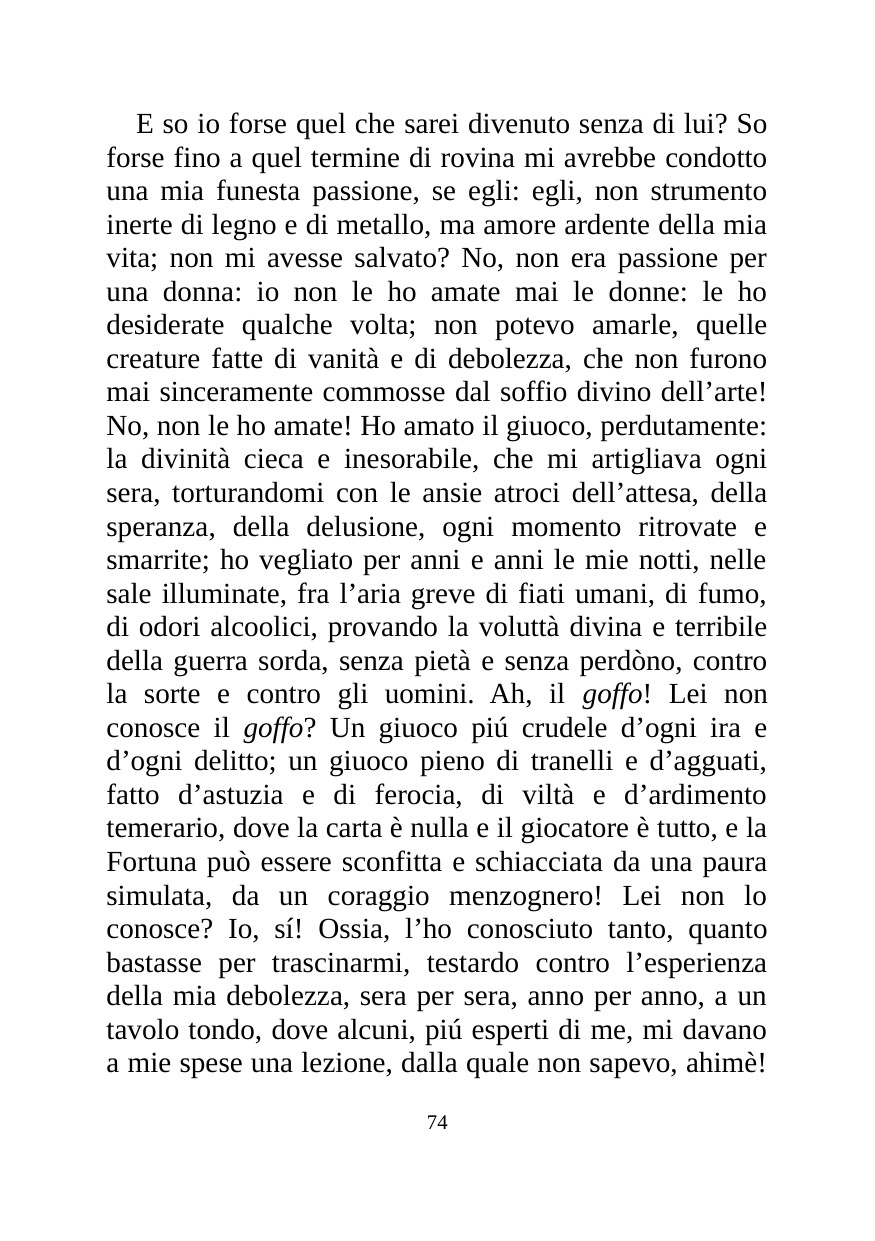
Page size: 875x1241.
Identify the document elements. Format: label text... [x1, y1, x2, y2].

text E so io forse quel che sarei divenuto senza di lui? So forse fino a quel termine di rovina mi avrebbe condotto una mia funesta passione, se egli: egli, non strumento inerte di legno e di metallo, ma amore ardente della mia vita; non mi avesse salvato? No, non era passione per una donna: io non le ho amate mai le donne: le ho desiderate qualche volta; non potevo amarle, quelle creature fatte di vanità e di debolezza, che non furono mai sinceramente commosse dal soffio divino dell’arte! No, non le ho amate! Ho amato il giuoco, perdutamente: la divinità cieca e inesorabile, che mi artigliava ogni sera, torturandomi con le ansie atroci dell’attesa, della speranza, della delusione, ogni momento ritrovate e smarrite; ho vegliato per anni e anni le mie notti, nelle sale illuminate, fra l’aria greve di fiati umani, di fumo, di odori alcoolici, provando la voluttà divina e terribile della guerra sorda, senza pietà e senza perdòno, contro la sorte e contro gli uomini. Ah, il goffo! Lei non conosce il goffo? Un giuoco piú crudele d’ogni ira e d’ogni delitto; un giuoco pieno di tranelli e d’agguati, fatto d’astuzia e di ferocia, di viltà e d’ardimento temerario, dove la carta è nulla e il giocatore è tutto, e la Fortuna può essere sconfitta e schiacciata da una paura simulata, da un coraggio menzognero! Lei non lo conosce? Io, sí! Ossia, l’ho conosciuto tanto, quanto bastasse per trascinarmi, testardo contro l’esperienza della mia debolezza, sera per sera, anno per anno, a un tavolo tondo, dove alcuni, piú esperti di me, mi davano a mie spese una lezione, dalla quale non sapevo, ahimè! [106, 106, 768, 1079]
